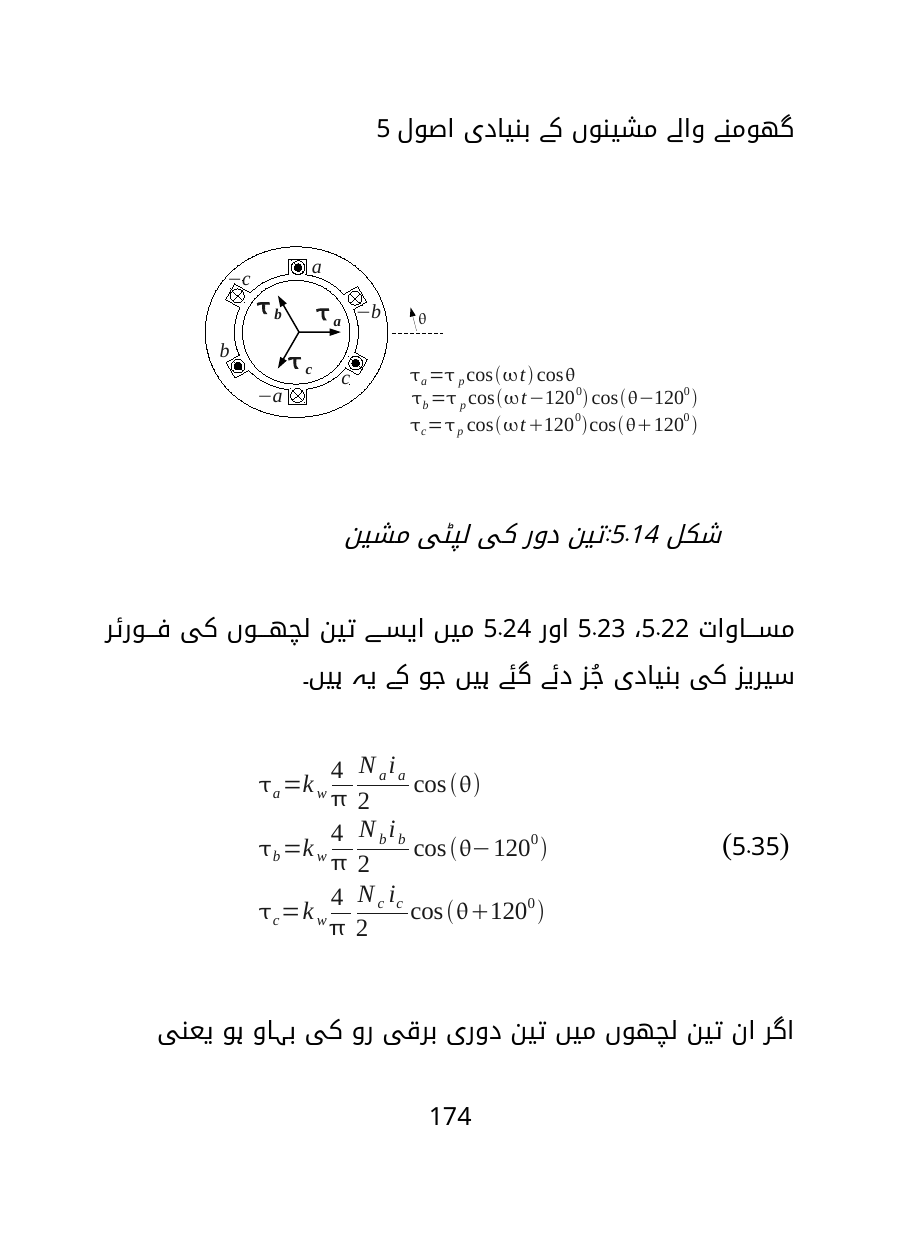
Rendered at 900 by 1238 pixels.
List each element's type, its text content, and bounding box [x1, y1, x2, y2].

table_header [105, 746, 692, 961]
table_header (5.35) [693, 746, 795, 961]
text اگر ان تین لچھوں میں تین دوری برقی رو کی بہاو ہو یعنی [105, 1007, 795, 1054]
text شکل 5.15:تین دور کی لپٹی مشین [179, 195, 721, 558]
text مساوات 5.22، 5.23 اور 5.24 میں ایسے تین لچھوں کی فورئر سیریز کی بنیادی جُز دئے گئے ہیں جو کے یہ ہیں۔ [105, 605, 795, 700]
